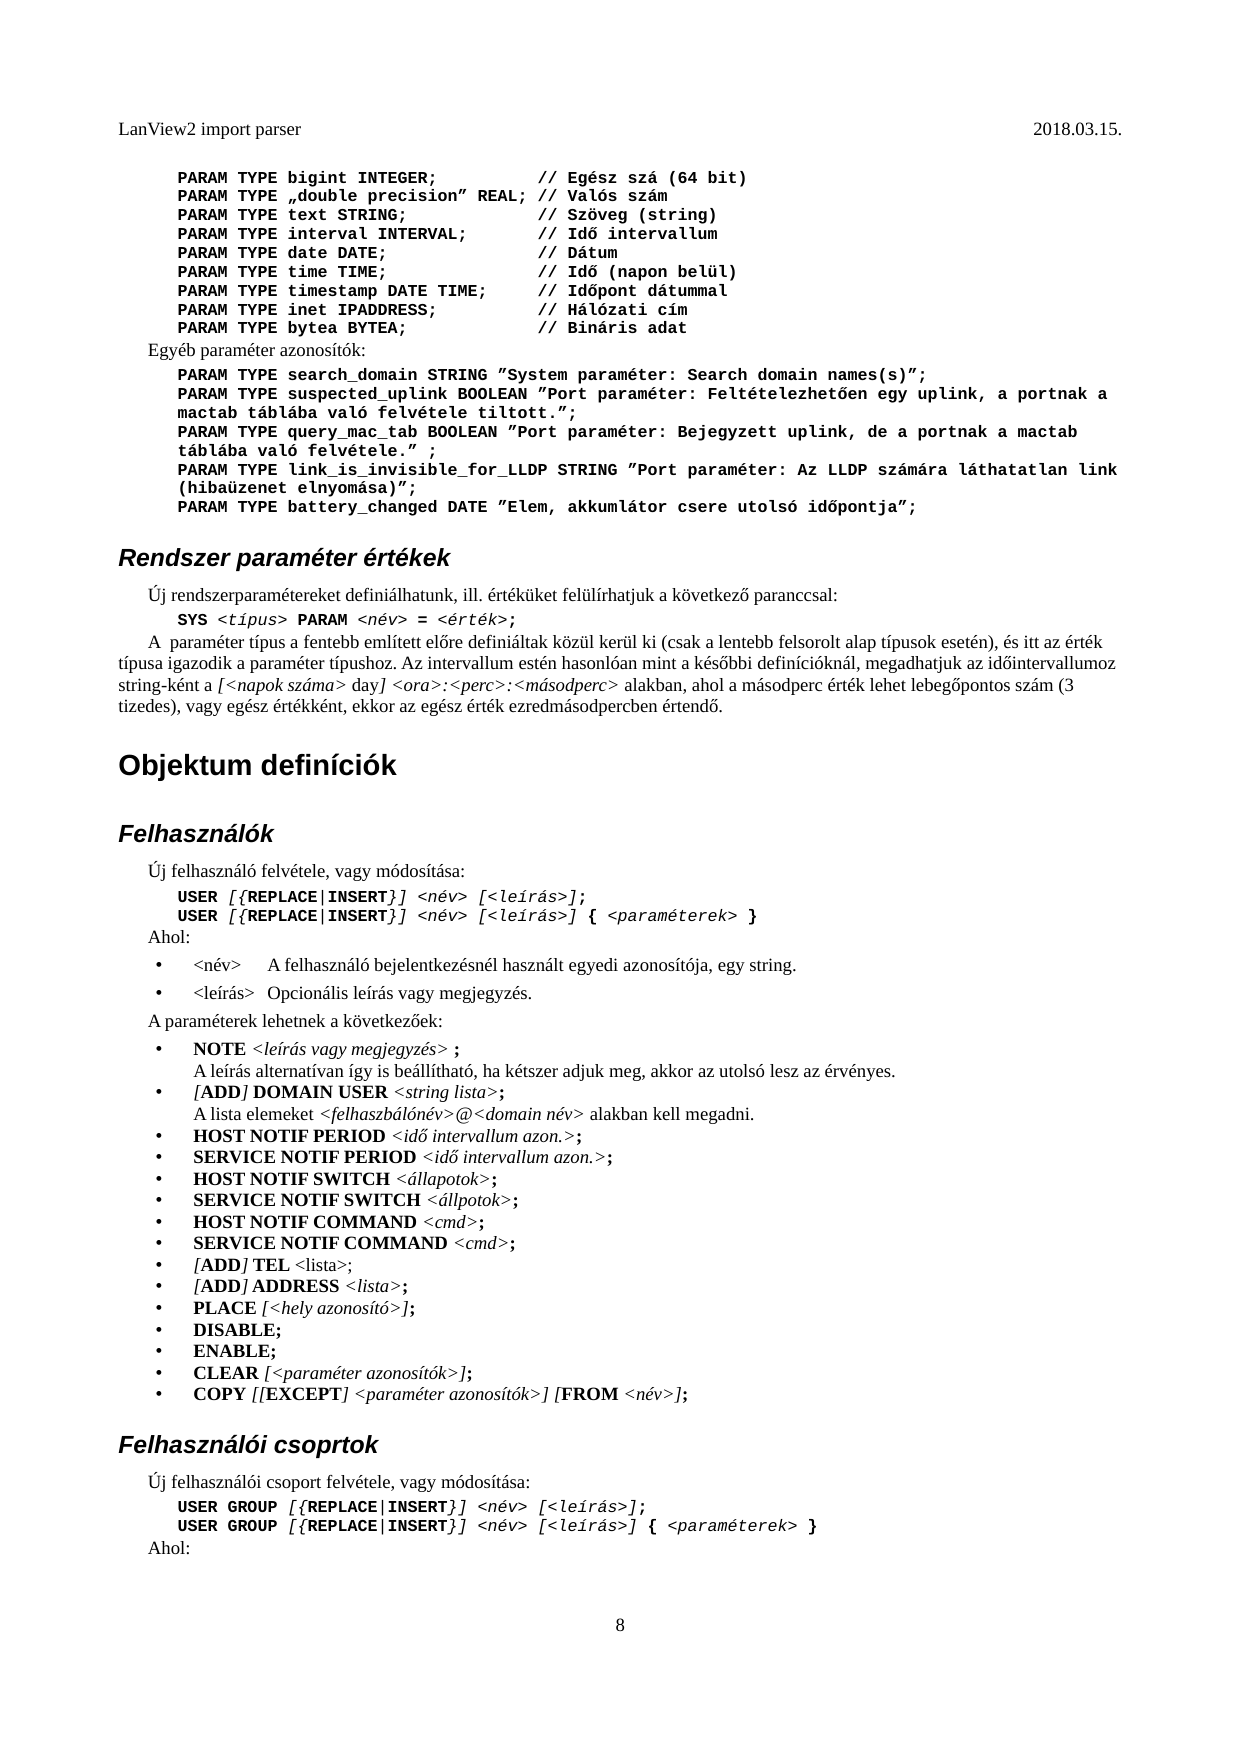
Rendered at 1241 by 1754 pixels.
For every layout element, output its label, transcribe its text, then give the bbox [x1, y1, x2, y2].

text PARAM TYPE inet IPADDRESS; // Hálózati cím [177, 301, 1122, 320]
list CLEAR [<paraméter azonosítók>]; [156, 1362, 1122, 1383]
text Új felhasználó felvétele, vagy módosítása: [118, 860, 1122, 882]
text USER GROUP [{REPLACE|INSERT}] <név> [<leírás>] { <paraméterek> } [177, 1518, 1122, 1537]
list HOST NOTIF PERIOD <idő intervallum azon.>; [156, 1124, 1122, 1146]
text PARAM TYPE link_is_invisible_for_LLDP STRING ”Port paraméter: Az LLDP számára láthatatlan link (hibaüzenet elnyomása)”; [177, 461, 1122, 499]
text A paraméterek lehetnek a következőek: [118, 1010, 1122, 1032]
text PARAM TYPE search_domain STRING ”System paraméter: Search domain names(s)”; [177, 367, 1122, 386]
text Ahol: [118, 1537, 1122, 1558]
list DISABLE; [156, 1318, 1122, 1340]
text USER GROUP [{REPLACE|INSERT}] <név> [<leírás>]; [177, 1499, 1122, 1518]
text Új rendszerparamétereket definiálhatunk, ill. értéküket felülírhatjuk a következő paranccsal: [118, 584, 1122, 605]
text Új felhasználói csoport felvétele, vagy módosítása: [118, 1471, 1122, 1492]
text PARAM TYPE suspected_uplink BOOLEAN ”Port paraméter: Feltételezhetően egy uplink, a portnak a mactab táblába való felvétele tiltott.”; [177, 386, 1122, 423]
text PARAM TYPE battery_changed DATE ”Elem, akkumlátor csere utolsó időpontja”; [177, 499, 1122, 518]
text PARAM TYPE time TIME; // Idő (napon belül) [177, 263, 1122, 282]
list PLACE [<hely azonosító>]; [156, 1297, 1122, 1318]
list HOST NOTIF COMMAND <cmd>; [156, 1211, 1122, 1232]
list [ADD] DOMAIN USER <string lista>; A lista elemeket <felhaszbálónév>@<domain név> alakban kell megadni. [156, 1081, 1122, 1124]
subtitle Rendszer paraméter értékek [118, 543, 1122, 571]
text PARAM TYPE text STRING; // Szöveg (string) [177, 207, 1122, 226]
text PARAM TYPE bytea BYTEA; // Bináris adat [177, 320, 1122, 339]
text USER [{REPLACE|INSERT}] <név> [<leírás>]; [177, 888, 1122, 907]
text USER [{REPLACE|INSERT}] <név> [<leírás>] { <paraméterek> } [177, 907, 1122, 926]
text PARAM TYPE „double precision” REAL; // Valós szám [177, 188, 1122, 207]
text PARAM TYPE query_mac_tab BOOLEAN ”Port paraméter: Bejegyzett uplink, de a portnak a mactab táblába való felvétele.” ; [177, 423, 1122, 461]
list <név> A felhasználó bejelentkezésnél használt egyedi azonosítója, egy string. [156, 954, 1122, 976]
list SERVICE NOTIF COMMAND <cmd>; [156, 1232, 1122, 1254]
subtitle Felhasználók [118, 819, 1122, 848]
list <leírás> Opcionális leírás vagy megjegyzés. [156, 982, 1122, 1004]
text SYS <típus> PARAM <név> = <érték>; [177, 612, 1122, 631]
text A paraméter típus a fentebb említett előre definiáltak közül kerül ki (csak a lentebb felsorolt alap típusok esetén), és itt az érték típusa igazodik a paraméter típushoz. Az intervallum estén hasonlóan mint a későbbi definícióknál, megadhatjuk az időintervallumoz string-ként a [<napok száma> day] <ora>:<perc>:<másodperc> alakban, ahol a másodperc érték lehet lebegőpontos szám (3 tizedes), vagy egész értékként, ekkor az egész érték ezredmásodpercben értendő. [118, 631, 1122, 717]
list COPY [[EXCEPT] <paraméter azonosítók>] [FROM <név>]; [156, 1383, 1122, 1405]
list ENABLE; [156, 1340, 1122, 1362]
text PARAM TYPE bigint INTEGER; // Egész szá (64 bit) [177, 169, 1122, 188]
text Egyéb paraméter azonosítók: [118, 339, 1122, 360]
list [ADD] TEL <lista>; [156, 1254, 1122, 1275]
text Ahol: [118, 926, 1122, 948]
list SERVICE NOTIF PERIOD <idő intervallum azon.>; [156, 1146, 1122, 1168]
text PARAM TYPE timestamp DATE TIME; // Időpont dátummal [177, 282, 1122, 301]
subtitle Felhasználói csoprtok [118, 1430, 1122, 1458]
list NOTE <leírás vagy megjegyzés> ; A leírás alternatívan így is beállítható, ha kétszer adjuk meg, akkor az utolsó lesz az érvényes. [156, 1038, 1122, 1081]
list HOST NOTIF SWITCH <állapotok>; [156, 1168, 1122, 1189]
subtitle Objektum definíciók [118, 748, 1122, 782]
list SERVICE NOTIF SWITCH <állpotok>; [156, 1189, 1122, 1211]
text PARAM TYPE date DATE; // Dátum [177, 244, 1122, 263]
list [ADD] ADDRESS <lista>; [156, 1275, 1122, 1297]
text PARAM TYPE interval INTERVAL; // Idő intervallum [177, 226, 1122, 244]
